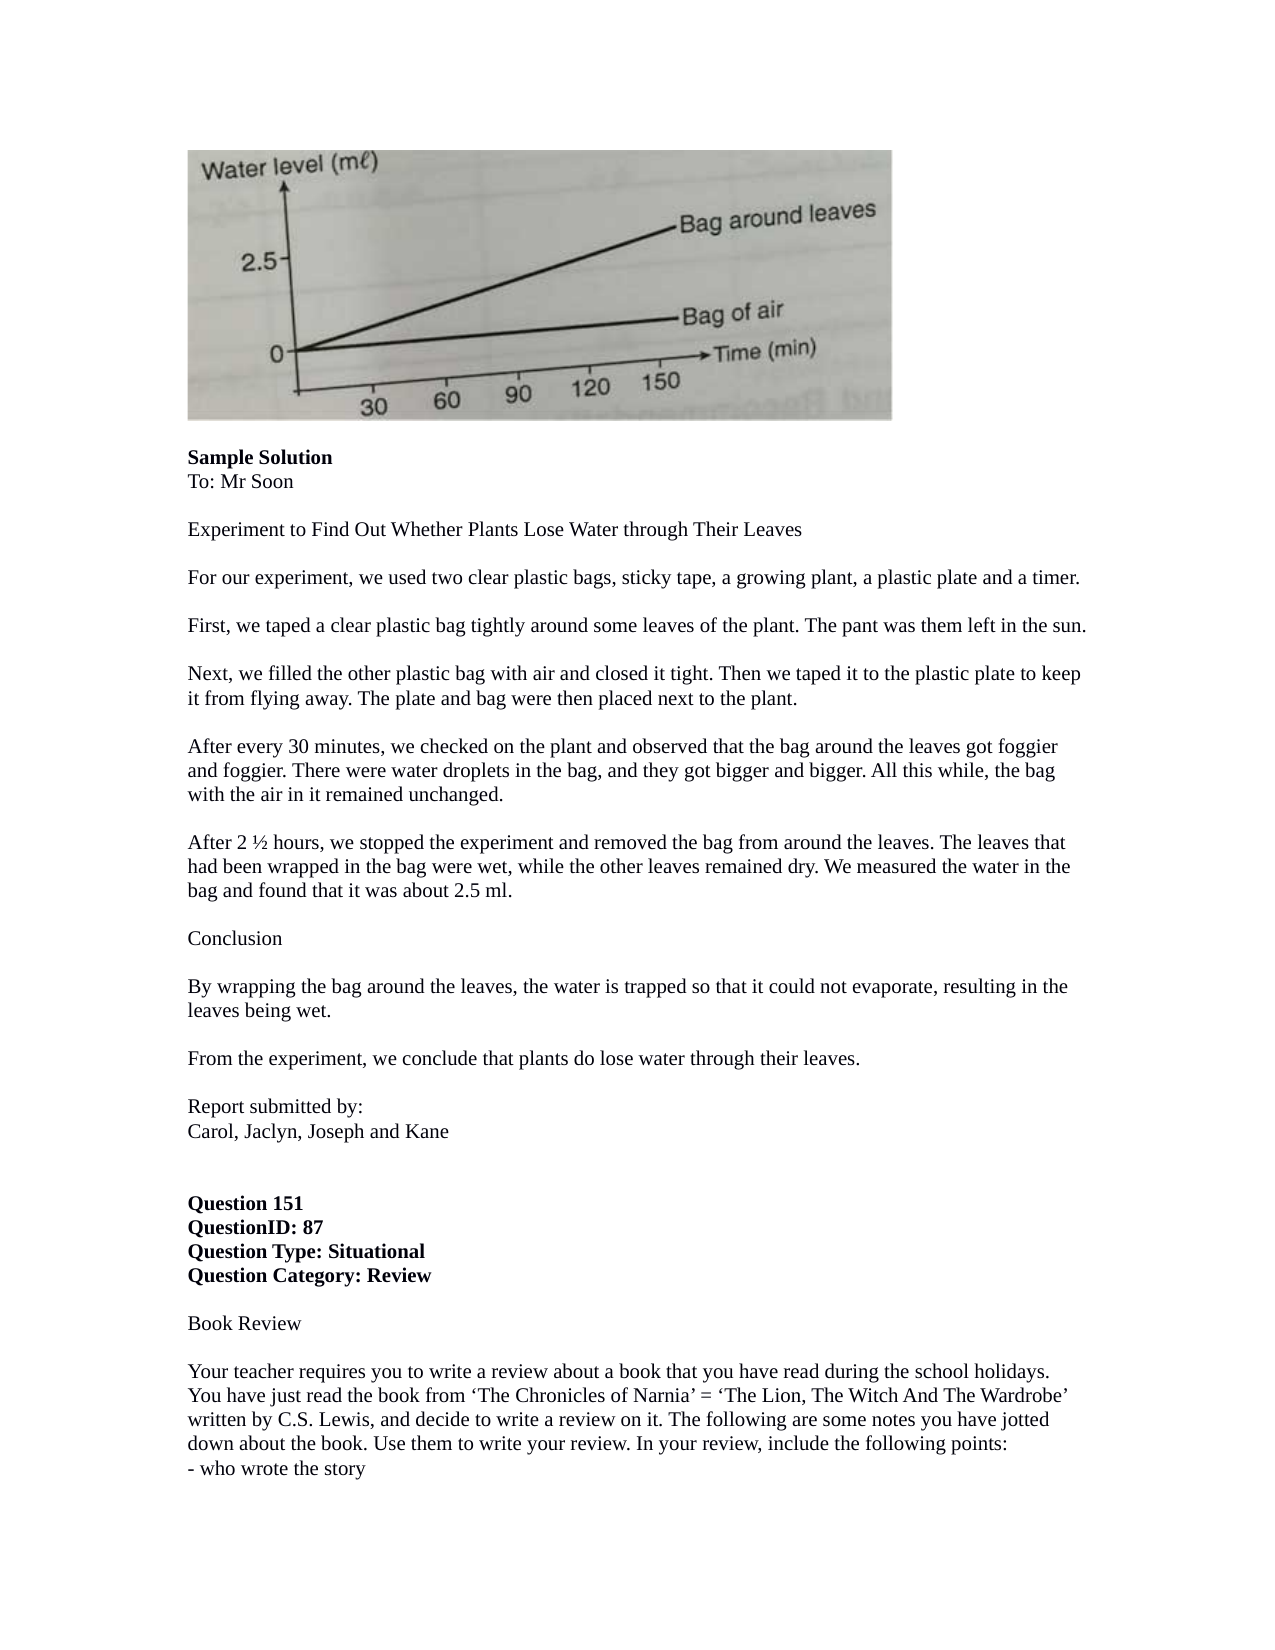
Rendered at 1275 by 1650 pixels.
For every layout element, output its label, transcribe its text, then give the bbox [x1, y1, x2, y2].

text Carol, Jaclyn, Joseph and Kane [187, 1118, 1087, 1143]
picture [187, 150, 893, 421]
text To: Mr Soon [187, 469, 1087, 493]
text Question 151 [187, 1191, 1087, 1215]
text QuestionID: 87 [187, 1215, 1087, 1239]
text Sample Solution [187, 445, 1087, 469]
text For our experiment, we used two clear plastic bags, sticky tape, a growing plant, a plastic plate and a timer. [187, 565, 1087, 589]
text First, we taped a clear plastic bag tightly around some leaves of the plant. The pant was them left in the sun. [187, 613, 1087, 637]
text Your teacher requires you to write a review about a book that you have read during the school holidays. You have just read the book from ‘The Chronicles of Narnia’ = ‘The Lion, The Witch And The Wardrobe’ written by C.S. Lewis, and decide to write a review on it. The following are some notes you have jotted down about the book. Use them to write your review. In your review, include the following points: [187, 1359, 1087, 1455]
text Experiment to Find Out Whether Plants Lose Water through Their Leaves [187, 517, 1087, 541]
text After 2 ½ hours, we stopped the experiment and removed the bag from around the leaves. The leaves that had been wrapped in the bag were wet, while the other leaves remained dry. We measured the water in the bag and found that it was about 2.5 ml. [187, 830, 1087, 902]
text After every 30 minutes, we checked on the plant and observed that the bag around the leaves got foggier and foggier. There were water droplets in the bag, and they got bigger and bigger. All this while, the bag with the air in it remained unchanged. [187, 733, 1087, 806]
text Report submitted by: [187, 1094, 1087, 1118]
text Next, we filled the other plastic bag with air and closed it tight. Then we taped it to the plastic plate to keep it from flying away. The plate and bag were then placed next to the plant. [187, 661, 1087, 709]
text By wrapping the bag around the leaves, the water is trapped so that it could not evaporate, resulting in the leaves being wet. [187, 974, 1087, 1022]
text From the experiment, we conclude that plants do lose water through their leaves. [187, 1046, 1087, 1070]
text Book Review [187, 1311, 1087, 1335]
text - who wrote the story [187, 1455, 1087, 1479]
text Question Type: Situational [187, 1239, 1087, 1263]
text Question Category: Review [187, 1263, 1087, 1287]
text Conclusion [187, 926, 1087, 950]
